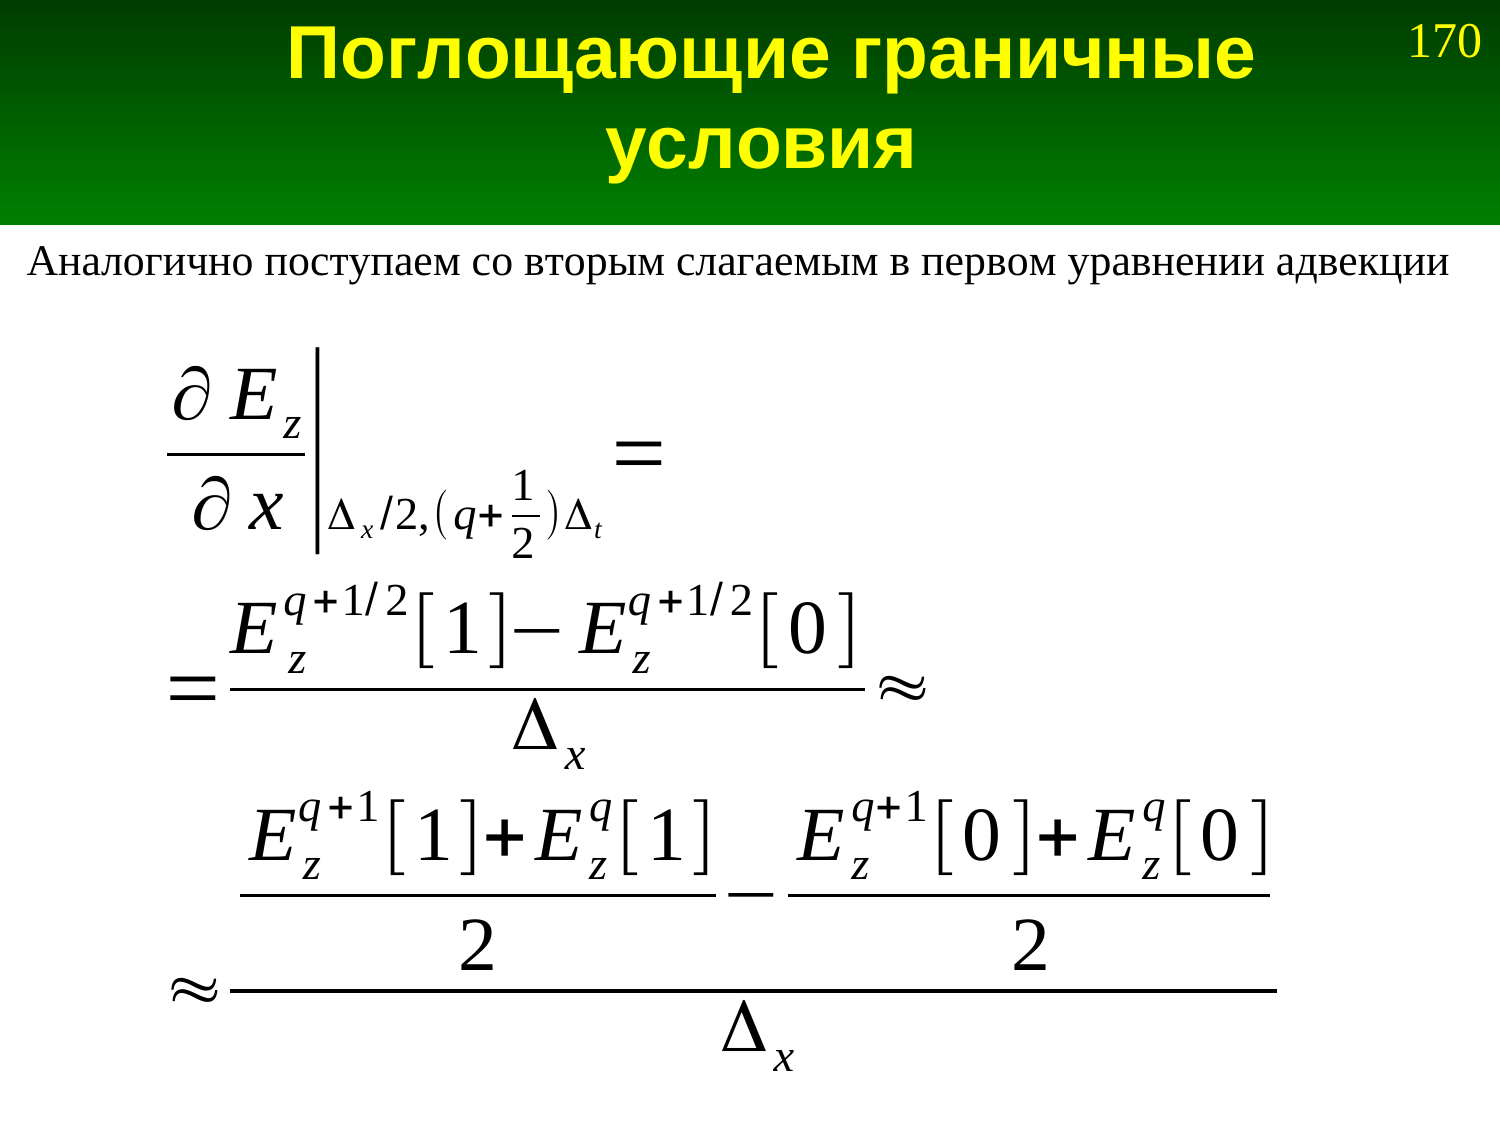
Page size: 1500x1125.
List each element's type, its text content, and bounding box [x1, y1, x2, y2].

text_box Аналогично поступаем со вторым слагаемым в первом уравнении адвекции [11, 224, 1487, 300]
chart [142, 342, 1302, 1082]
title Поглощающие граничные условия [123, 0, 1399, 192]
